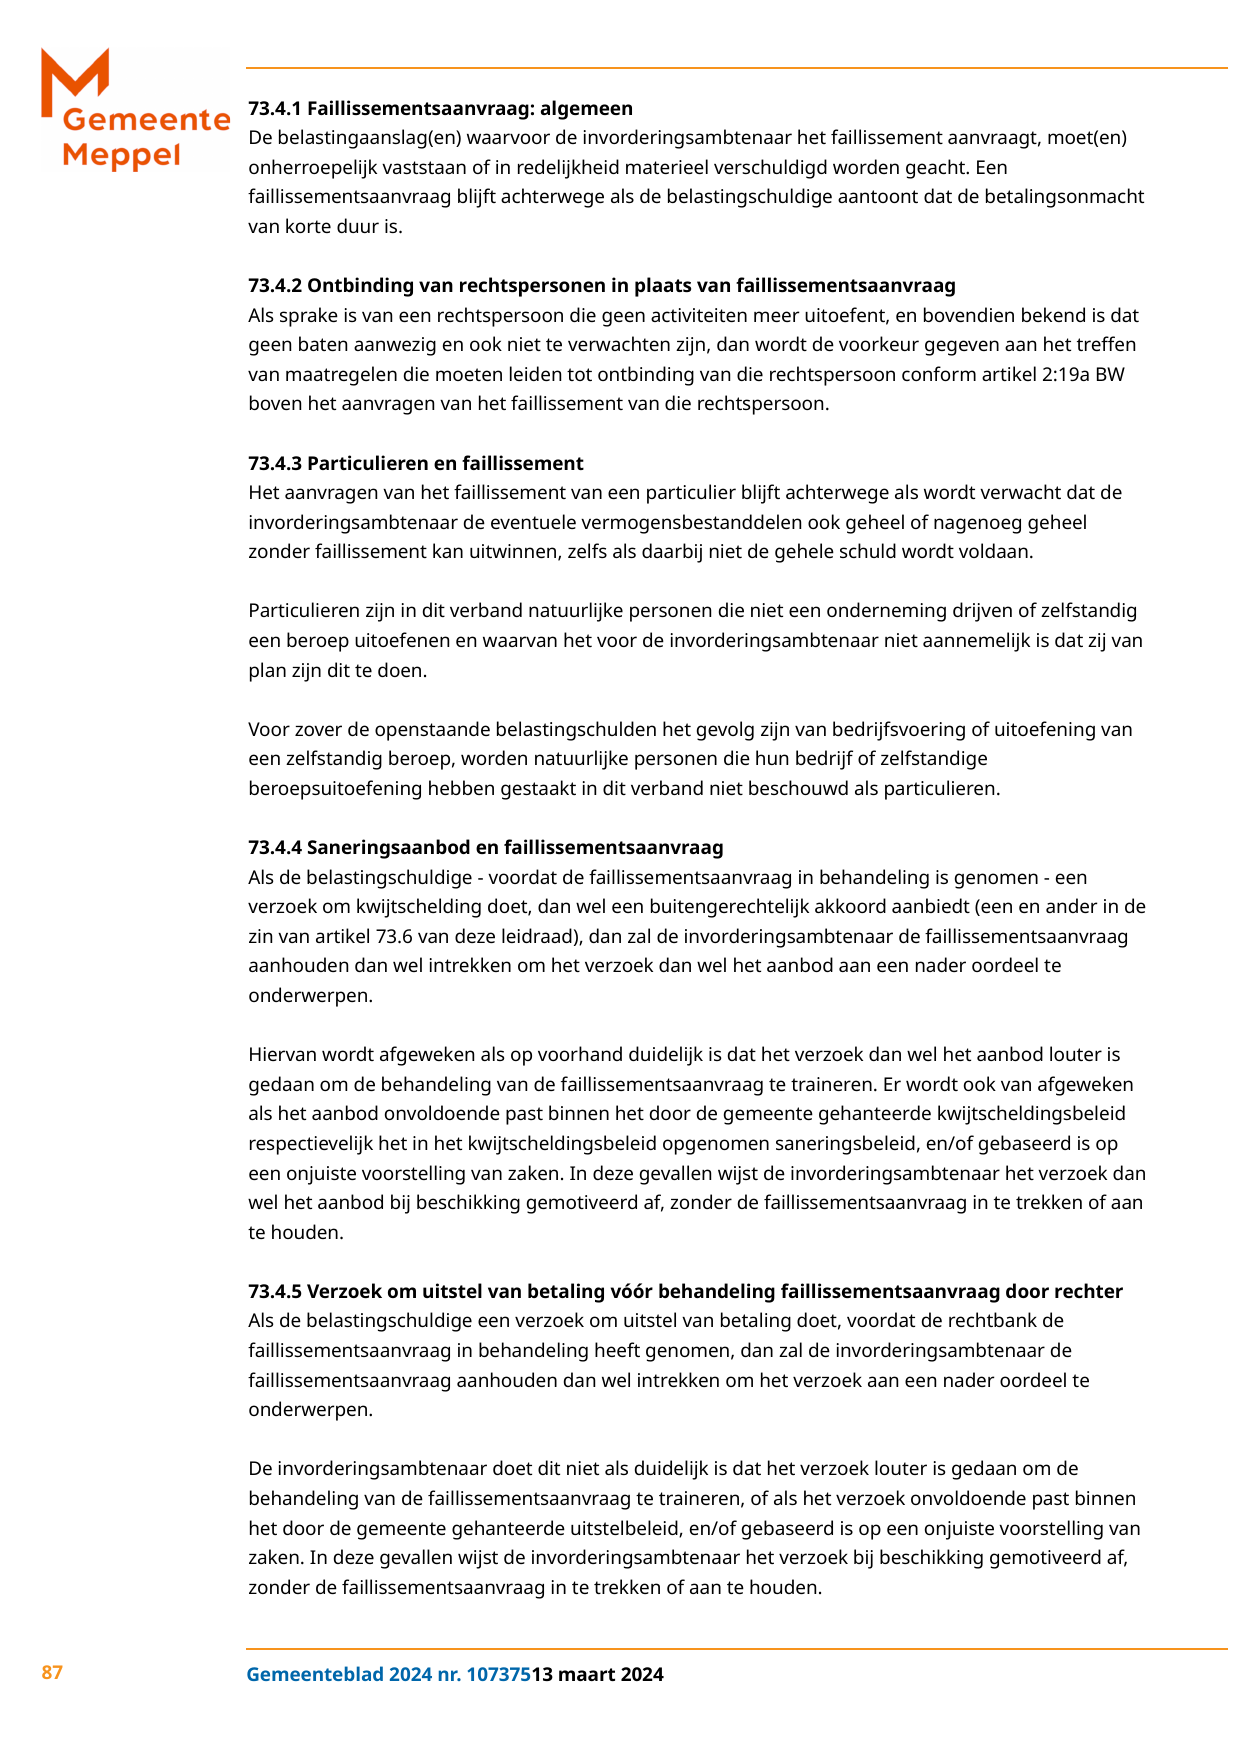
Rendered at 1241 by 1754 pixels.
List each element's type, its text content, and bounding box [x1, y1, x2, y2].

picture [41, 47, 231, 172]
text Voor zover de openstaande belastingschulden het gevolg zijn van bedrijfsvoering of uitoefening van een zelfstandig beroep, worden natuurlijke personen die hun bedrijf of zelfstandige beroepsuitoefening hebben gestaakt in dit verband niet beschouwd als particulieren. [248, 716, 1152, 801]
text Het aanvragen van het faillissement van een particulier blijft achterwege als wordt verwacht dat de invorderingsambtenaar de eventuele vermogensbestanddelen ook geheel of nagenoeg geheel zonder faillissement kan uitwinnen, zelfs als daarbij niet de gehele schuld wordt voldaan. [248, 479, 1152, 564]
text 73.4.4 Saneringsaanbod en faillissementsaanvraag [248, 834, 1152, 860]
text 73.4.5 Verzoek om uitstel van betaling vóór behandeling faillissementsaanvraag door rechter [248, 1278, 1152, 1304]
text Als sprake is van een rechtspersoon die geen activiteiten meer uitoefent, en bovendien bekend is dat geen baten aanwezig en ook niet te verwachten zijn, dan wordt de voorkeur gegeven aan het treffen van maatregelen die moeten leiden tot ontbinding van die rechtspersoon conform artikel 2:19a BW boven het aanvragen van het faillissement van die rechtspersoon. [248, 302, 1152, 416]
text Als de belastingschuldige een verzoek om uitstel van betaling doet, voordat de rechtbank de faillissementsaanvraag in behandeling heeft genomen, dan zal de invorderingsambtenaar de faillissementsaanvraag aanhouden dan wel intrekken om het verzoek aan een nader oordeel te onderwerpen. [248, 1308, 1152, 1422]
text 73.4.2 Ontbinding van rechtspersonen in plaats van faillissementsaanvraag [248, 272, 1152, 298]
text 73.4.1 Faillissementsaanvraag: algemeen [248, 95, 1152, 121]
text De belastingaanslag(en) waarvoor de invorderingsambtenaar het faillissement aanvraagt, moet(en) onherroepelijk vaststaan of in redelijkheid materieel verschuldigd worden geacht. Een faillissementsaanvraag blijft achterwege als de belastingschuldige aantoont dat de betalingsonmacht van korte duur is. [248, 124, 1152, 239]
text Particulieren zijn in dit verband natuurlijke personen die niet een onderneming drijven of zelfstandig een beroep uitoefenen en waarvan het voor de invorderingsambtenaar niet aannemelijk is dat zij van plan zijn dit te doen. [248, 598, 1152, 683]
text Als de belastingschuldige - voordat de faillissementsaanvraag in behandeling is genomen - een verzoek om kwijtschelding doet, dan wel een buitengerechtelijk akkoord aanbiedt (een en ander in de zin van artikel 73.6 van deze leidraad), dan zal de invorderingsambtenaar de faillissementsaanvraag aanhouden dan wel intrekken om het verzoek dan wel het aanbod aan een nader oordeel te onderwerpen. [248, 864, 1152, 1008]
text Hiervan wordt afgeweken als op voorhand duidelijk is dat het verzoek dan wel het aanbod louter is gedaan om de behandeling van de faillissementsaanvraag te traineren. Er wordt ook van afgeweken als het aanbod onvoldoende past binnen het door de gemeente gehanteerde kwijtscheldingsbeleid respectievelijk het in het kwijtscheldingsbeleid opgenomen saneringsbeleid, en/of gebaseerd is op een onjuiste voorstelling van zaken. In deze gevallen wijst de invorderingsambtenaar het verzoek dan wel het aanbod bij beschikking gemotiveerd af, zonder de faillissementsaanvraag in te trekken of aan te houden. [248, 1041, 1152, 1245]
text De invorderingsambtenaar doet dit niet als duidelijk is dat het verzoek louter is gedaan om de behandeling van de faillissementsaanvraag te traineren, of als het verzoek onvoldoende past binnen het door de gemeente gehanteerde uitstelbeleid, en/of gebaseerd is op een onjuiste voorstelling van zaken. In deze gevallen wijst de invorderingsambtenaar het verzoek bij beschikking gemotiveerd af, zonder de faillissementsaanvraag in te trekken of aan te houden. [248, 1456, 1152, 1600]
text 73.4.3 Particulieren en faillissement [248, 450, 1152, 476]
